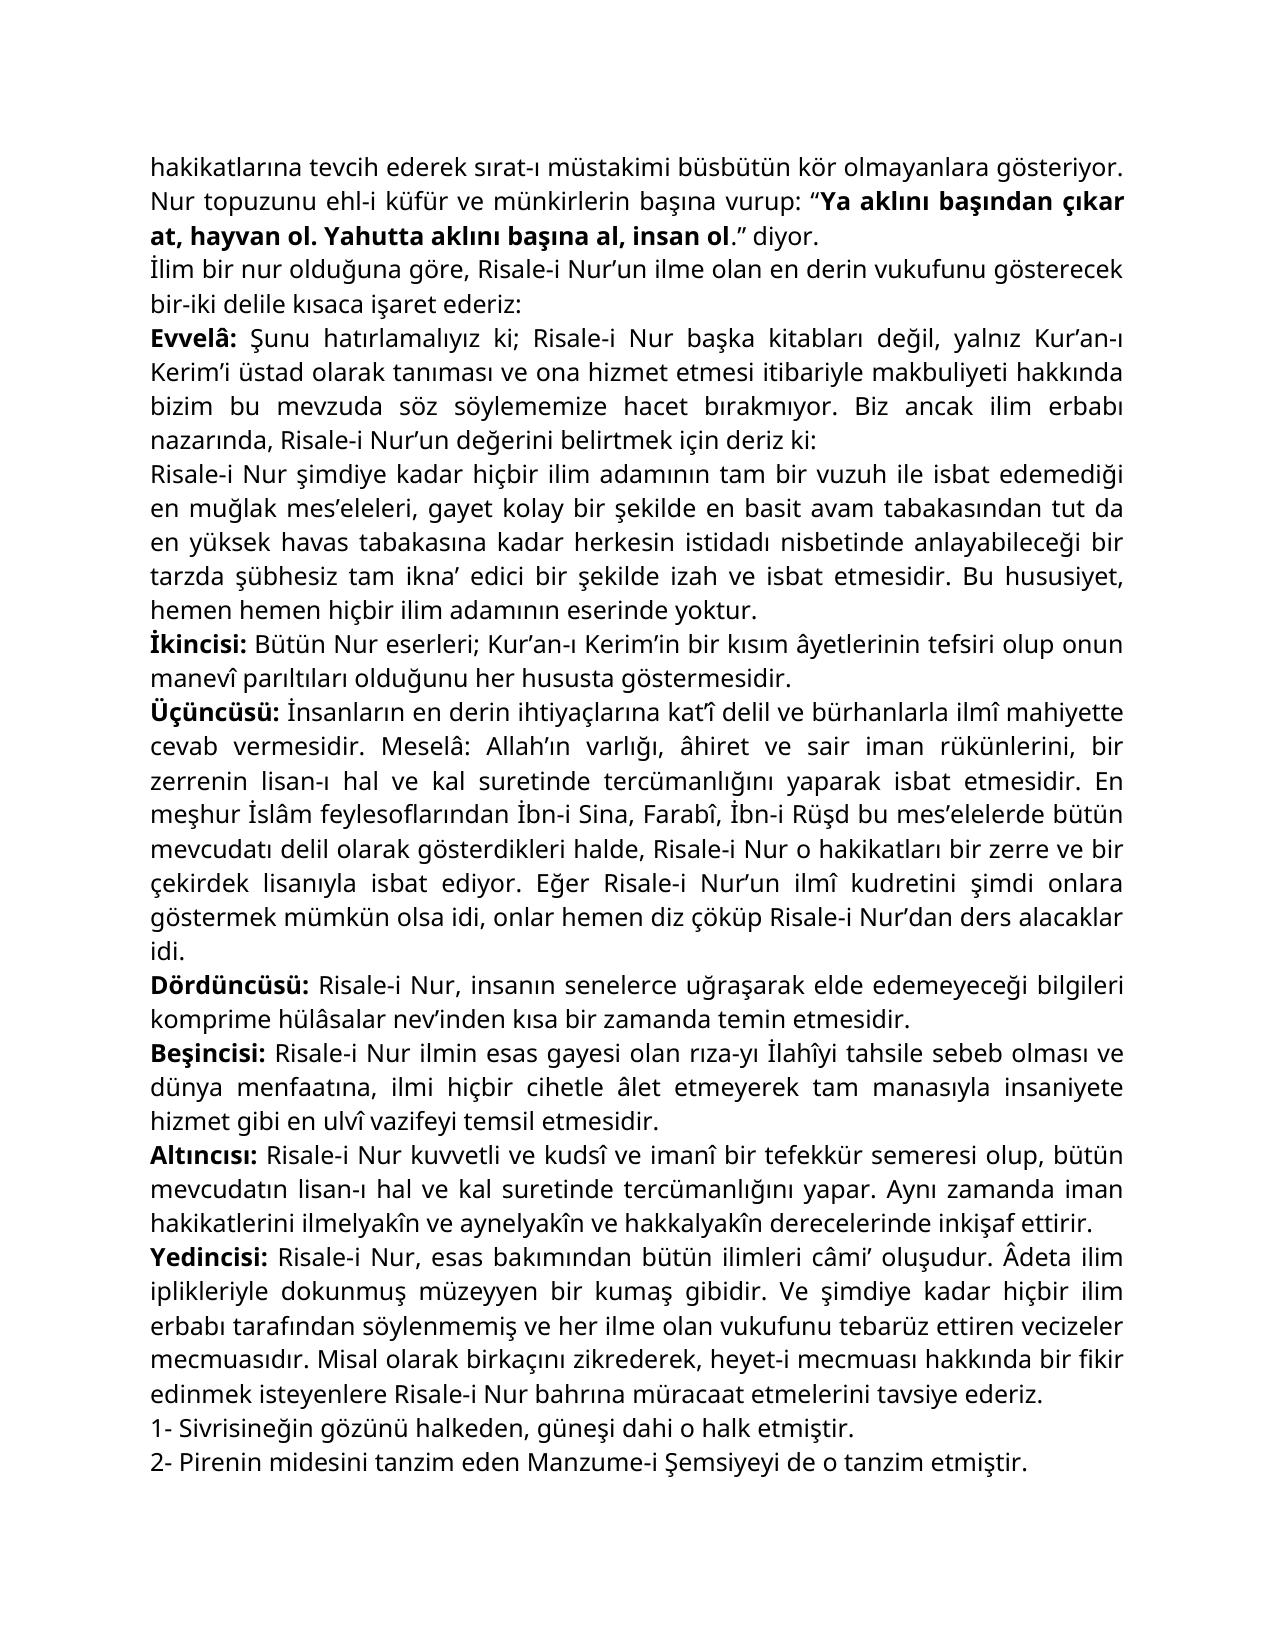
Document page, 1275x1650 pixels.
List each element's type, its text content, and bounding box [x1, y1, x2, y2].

text hakikatlarına tevcih ederek sırat-ı müstakimi büsbütün kör olmayanlara gösteriyor. Nur topuzunu ehl-i küfür ve münkirlerin başına vurup: “Ya aklını başından çıkar at, hayvan ol. Yahutta aklını başına al, insan ol.” diyor. [150, 150, 1125, 252]
text Evvelâ: Şunu hatırlamalıyız ki; Risale-i Nur başka kitabları değil, yalnız Kur’an-ı Kerim’i üstad olarak tanıması ve ona hizmet etmesi itibariyle makbuliyeti hakkında bizim bu mevzuda söz söylememize hacet bırakmıyor. Biz ancak ilim erbabı nazarında, Risale-i Nur’un değerini belirtmek için deriz ki: [150, 320, 1125, 457]
text 1- Sivrisineğin gözünü halkeden, güneşi dahi o halk etmiştir. [150, 1410, 1125, 1444]
text Risale-i Nur şimdiye kadar hiçbir ilim adamının tam bir vuzuh ile isbat edemediği en muğlak mes’eleleri, gayet kolay bir şekilde en basit avam tabakasından tut da en yüksek havas tabakasına kadar herkesin istidadı nisbetinde anlayabileceği bir tarzda şübhesiz tam ikna’ edici bir şekilde izah ve isbat etmesidir. Bu hususiyet, hemen hemen hiçbir ilim adamının eserinde yoktur. [150, 457, 1125, 627]
text İlim bir nur olduğuna göre, Risale-i Nur’un ilme olan en derin vukufunu gösterecek bir-iki delile kısaca işaret ederiz: [150, 252, 1125, 320]
text Beşincisi: Risale-i Nur ilmin esas gayesi olan rıza-yı İlahîyi tahsile sebeb olması ve dünya menfaatına, ilmi hiçbir cihetle âlet etmeyerek tam manasıyla insaniyete hizmet gibi en ulvî vazifeyi temsil etmesidir. [150, 1036, 1125, 1138]
text Yedincisi: Risale-i Nur, esas bakımından bütün ilimleri câmi’ oluşudur. Âdeta ilim iplikleriyle dokunmuş müzeyyen bir kumaş gibidir. Ve şimdiye kadar hiçbir ilim erbabı tarafından söylenmemiş ve her ilme olan vukufunu tebarüz ettiren vecizeler mecmuasıdır. Misal olarak birkaçını zikrederek, heyet-i mecmuası hakkında bir fikir edinmek isteyenlere Risale-i Nur bahrına müracaat etmelerini tavsiye ederiz. [150, 1240, 1125, 1410]
text Altıncısı: Risale-i Nur kuvvetli ve kudsî ve imanî bir tefekkür semeresi olup, bütün mevcudatın lisan-ı hal ve kal suretinde tercümanlığını yapar. Aynı zamanda iman hakikatlerini ilmelyakîn ve aynelyakîn ve hakkalyakîn derecelerinde inkişaf ettirir. [150, 1138, 1125, 1240]
text Dördüncüsü: Risale-i Nur, insanın senelerce uğraşarak elde edemeyeceği bilgileri komprime hülâsalar nev’inden kısa bir zamanda temin etmesidir. [150, 967, 1125, 1036]
text İkincisi: Bütün Nur eserleri; Kur’an-ı Kerim’in bir kısım âyetlerinin tefsiri olup onun manevî parıltıları olduğunu her hususta göstermesidir. [150, 627, 1125, 695]
text 2- Pirenin midesini tanzim eden Manzume-i Şemsiyeyi de o tanzim etmiştir. [150, 1444, 1125, 1478]
text Üçüncüsü: İnsanların en derin ihtiyaçlarına kat’î delil ve bürhanlarla ilmî mahiyette cevab vermesidir. Meselâ: Allah’ın varlığı, âhiret ve sair iman rükünlerini, bir zerrenin lisan-ı hal ve kal suretinde tercümanlığını yaparak isbat etmesidir. En meşhur İslâm feylesoflarından İbn-i Sina, Farabî, İbn-i Rüşd bu mes’elelerde bütün mevcudatı delil olarak gösterdikleri halde, Risale-i Nur o hakikatları bir zerre ve bir çekirdek lisanıyla isbat ediyor. Eğer Risale-i Nur’un ilmî kudretini şimdi onlara göstermek mümkün olsa idi, onlar hemen diz çöküp Risale-i Nur’dan ders alacaklar idi. [150, 695, 1125, 967]
